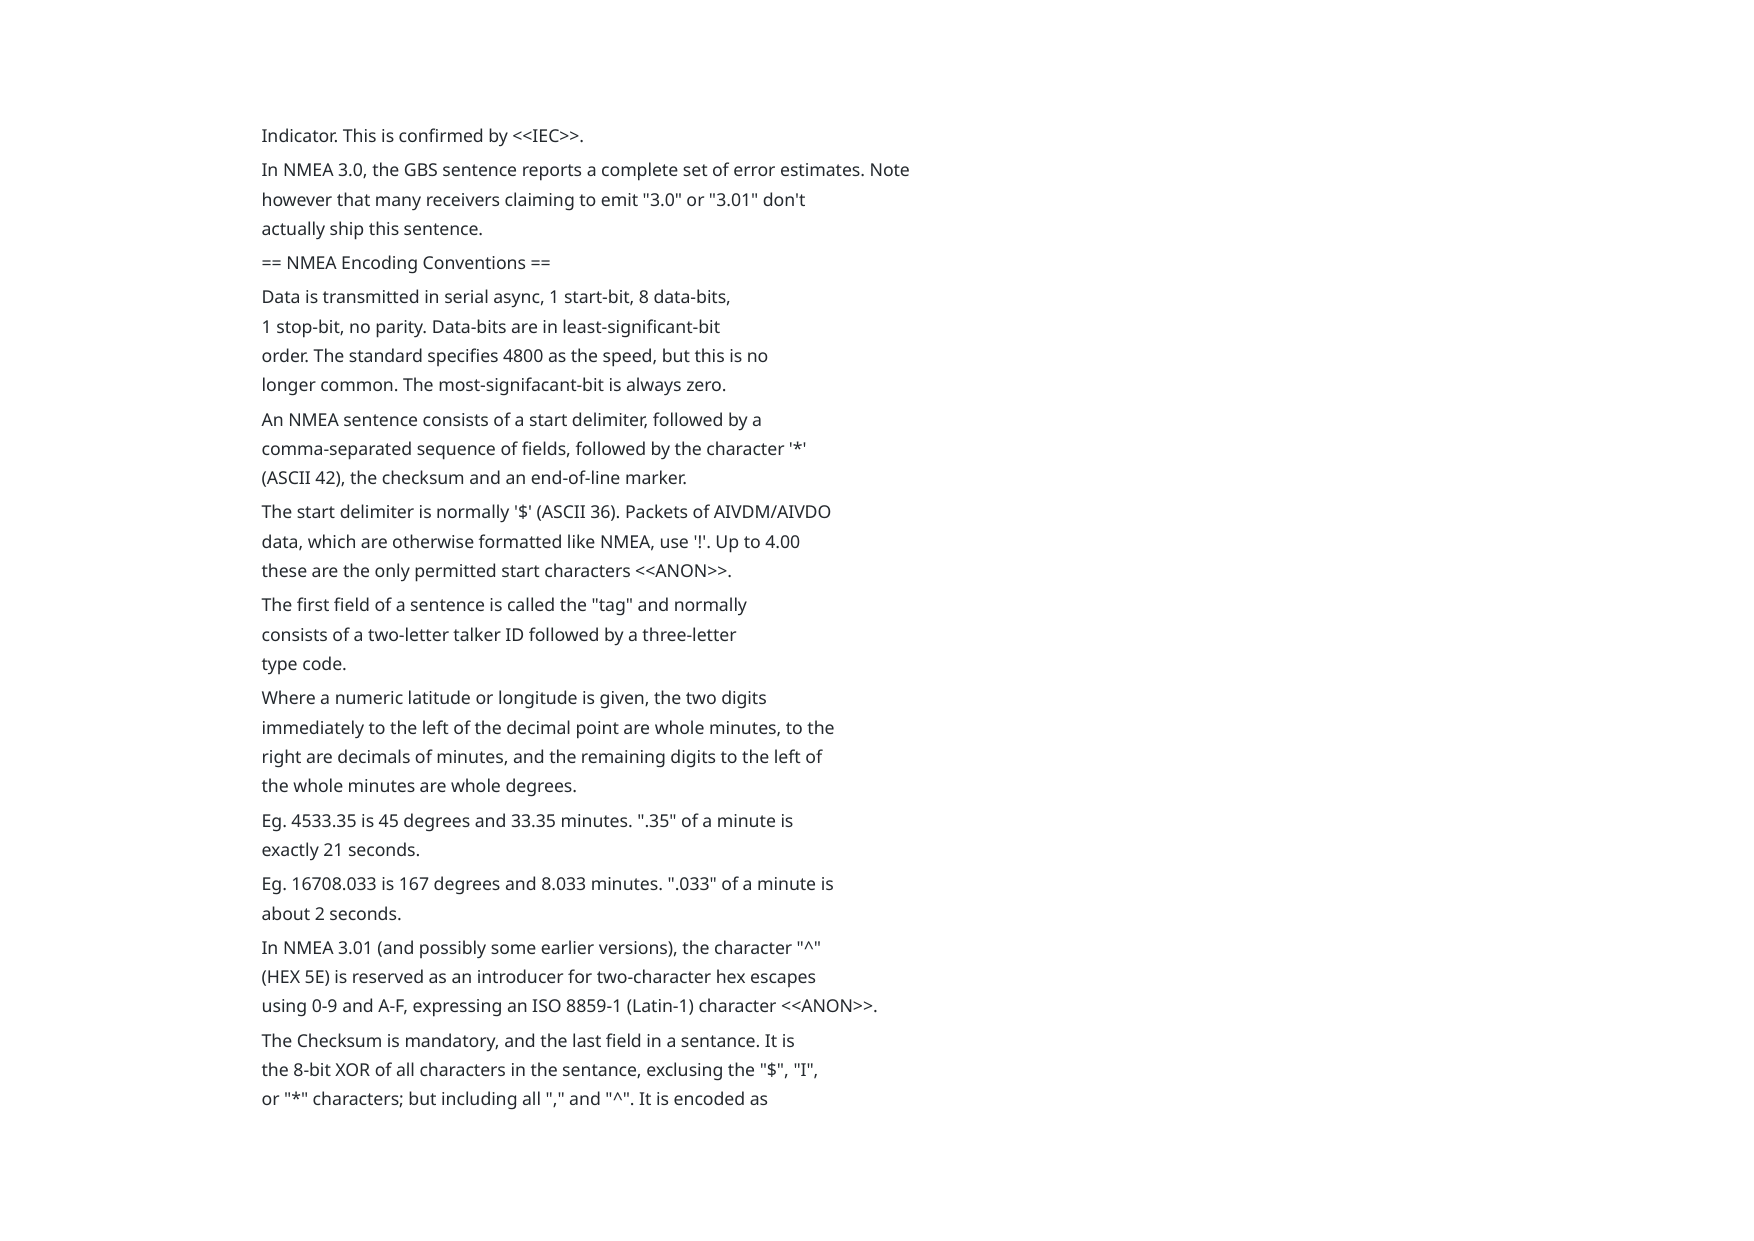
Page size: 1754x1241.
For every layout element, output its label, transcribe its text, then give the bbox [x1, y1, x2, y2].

table_cell [118, 211, 261, 240]
table_cell [261, 676, 1636, 680]
table_cell actually ship this sentence. [261, 211, 1636, 240]
table_cell [261, 240, 1636, 245]
table_cell [261, 1018, 1636, 1023]
table_cell [261, 397, 1636, 402]
table_cell Where a numeric latitude or longitude is given, the two digits [261, 680, 1636, 710]
table_cell [118, 588, 261, 617]
table_cell [118, 803, 261, 832]
table_cell [118, 832, 261, 861]
table_cell [118, 240, 261, 245]
table_cell [118, 646, 261, 676]
table_cell [118, 495, 261, 524]
table_cell [118, 617, 261, 646]
table_cell [118, 1052, 261, 1081]
table_cell [118, 989, 261, 1018]
table_cell [118, 402, 261, 431]
table_cell consists of a two-letter talker ID followed by a three-letter [261, 617, 1636, 646]
table_cell or "*" characters; but including all "," and "^". It is encoded as [261, 1081, 1636, 1111]
table_cell exactly 21 seconds. [261, 832, 1636, 861]
table_cell [118, 866, 261, 896]
table_cell [118, 397, 261, 402]
table_cell the whole minutes are whole degrees. [261, 769, 1636, 798]
table_cell [118, 152, 261, 182]
table_cell [118, 524, 261, 553]
table_cell [118, 245, 261, 274]
table_cell [118, 148, 261, 152]
table_cell using 0-9 and A-F, expressing an ISO 8859-1 (Latin-1) character <<ANON>>. [261, 989, 1636, 1018]
table_cell The first field of a sentence is called the "tag" and normally [261, 588, 1636, 617]
table_cell these are the only permitted start characters <<ANON>>. [261, 553, 1636, 583]
table_cell [118, 925, 261, 930]
table_cell immediately to the left of the decimal point are whole minutes, to the [261, 710, 1636, 739]
table_cell [118, 118, 261, 147]
table_cell [118, 1023, 261, 1052]
table_cell [118, 676, 261, 680]
table_cell [261, 861, 1636, 866]
table_cell [118, 583, 261, 587]
table_cell [118, 896, 261, 925]
table_cell [118, 861, 261, 866]
table_cell [118, 275, 261, 279]
table_cell [261, 583, 1636, 587]
table_cell [118, 490, 261, 494]
table_cell [118, 1018, 261, 1023]
table_cell [118, 739, 261, 768]
table_cell [261, 798, 1636, 803]
table_cell [118, 1081, 261, 1111]
table_cell The Checksum is mandatory, and the last field in a sentance. It is [261, 1023, 1636, 1052]
table_cell == NMEA Encoding Conventions == [261, 245, 1636, 274]
table_cell order. The standard specifies 4800 as the speed, but this is no [261, 338, 1636, 367]
table_cell however that many receivers claiming to emit "3.0" or "3.01" don't [261, 182, 1636, 211]
table_cell [118, 182, 261, 211]
table_cell Eg. 4533.35 is 45 degrees and 33.35 minutes. ".35" of a minute is [261, 803, 1636, 832]
table_cell [261, 490, 1636, 494]
table_cell In NMEA 3.0, the GBS sentence reports a complete set of error estimates. Note [261, 152, 1636, 182]
table_cell Eg. 16708.033 is 167 degrees and 8.033 minutes. ".033" of a minute is [261, 866, 1636, 896]
table_cell Data is transmitted in serial async, 1 start-bit, 8 data-bits, [261, 279, 1636, 309]
table_cell the 8-bit XOR of all characters in the sentance, exclusing the "$", "I", [261, 1052, 1636, 1081]
table_cell comma-separated sequence of fields, followed by the character '*' [261, 431, 1636, 460]
table_cell [118, 279, 261, 309]
table_cell [118, 460, 261, 490]
table_cell longer common. The most-signifacant-bit is always zero. [261, 368, 1636, 397]
table_cell [118, 959, 261, 988]
table_cell 1 stop-bit, no parity. Data-bits are in least-significant-bit [261, 309, 1636, 338]
table_cell [118, 930, 261, 959]
table_cell [261, 275, 1636, 279]
table_cell (HEX 5E) is reserved as an introducer for two-character hex escapes [261, 959, 1636, 988]
table_cell [118, 710, 261, 739]
table_cell The start delimiter is normally '$' (ASCII 36). Packets of AIVDM/AIVDO [261, 495, 1636, 524]
table_cell right are decimals of minutes, and the remaining digits to the left of [261, 739, 1636, 768]
table_cell [118, 368, 261, 397]
table_cell about 2 seconds. [261, 896, 1636, 925]
table_cell [118, 798, 261, 803]
table_cell type code. [261, 646, 1636, 676]
table_cell [118, 431, 261, 460]
table_cell Indicator. This is confirmed by <<IEC>>. [261, 118, 1636, 147]
table_cell [118, 338, 261, 367]
table_cell [261, 925, 1636, 930]
table_cell [118, 553, 261, 583]
table_cell [118, 680, 261, 710]
table_cell In NMEA 3.01 (and possibly some earlier versions), the character "^" [261, 930, 1636, 959]
table_cell [118, 769, 261, 798]
table_cell [118, 309, 261, 338]
table_cell (ASCII 42), the checksum and an end-of-line marker. [261, 460, 1636, 490]
table_cell [261, 148, 1636, 152]
table_cell An NMEA sentence consists of a start delimiter, followed by a [261, 402, 1636, 431]
table_cell data, which are otherwise formatted like NMEA, use '!'. Up to 4.00 [261, 524, 1636, 553]
